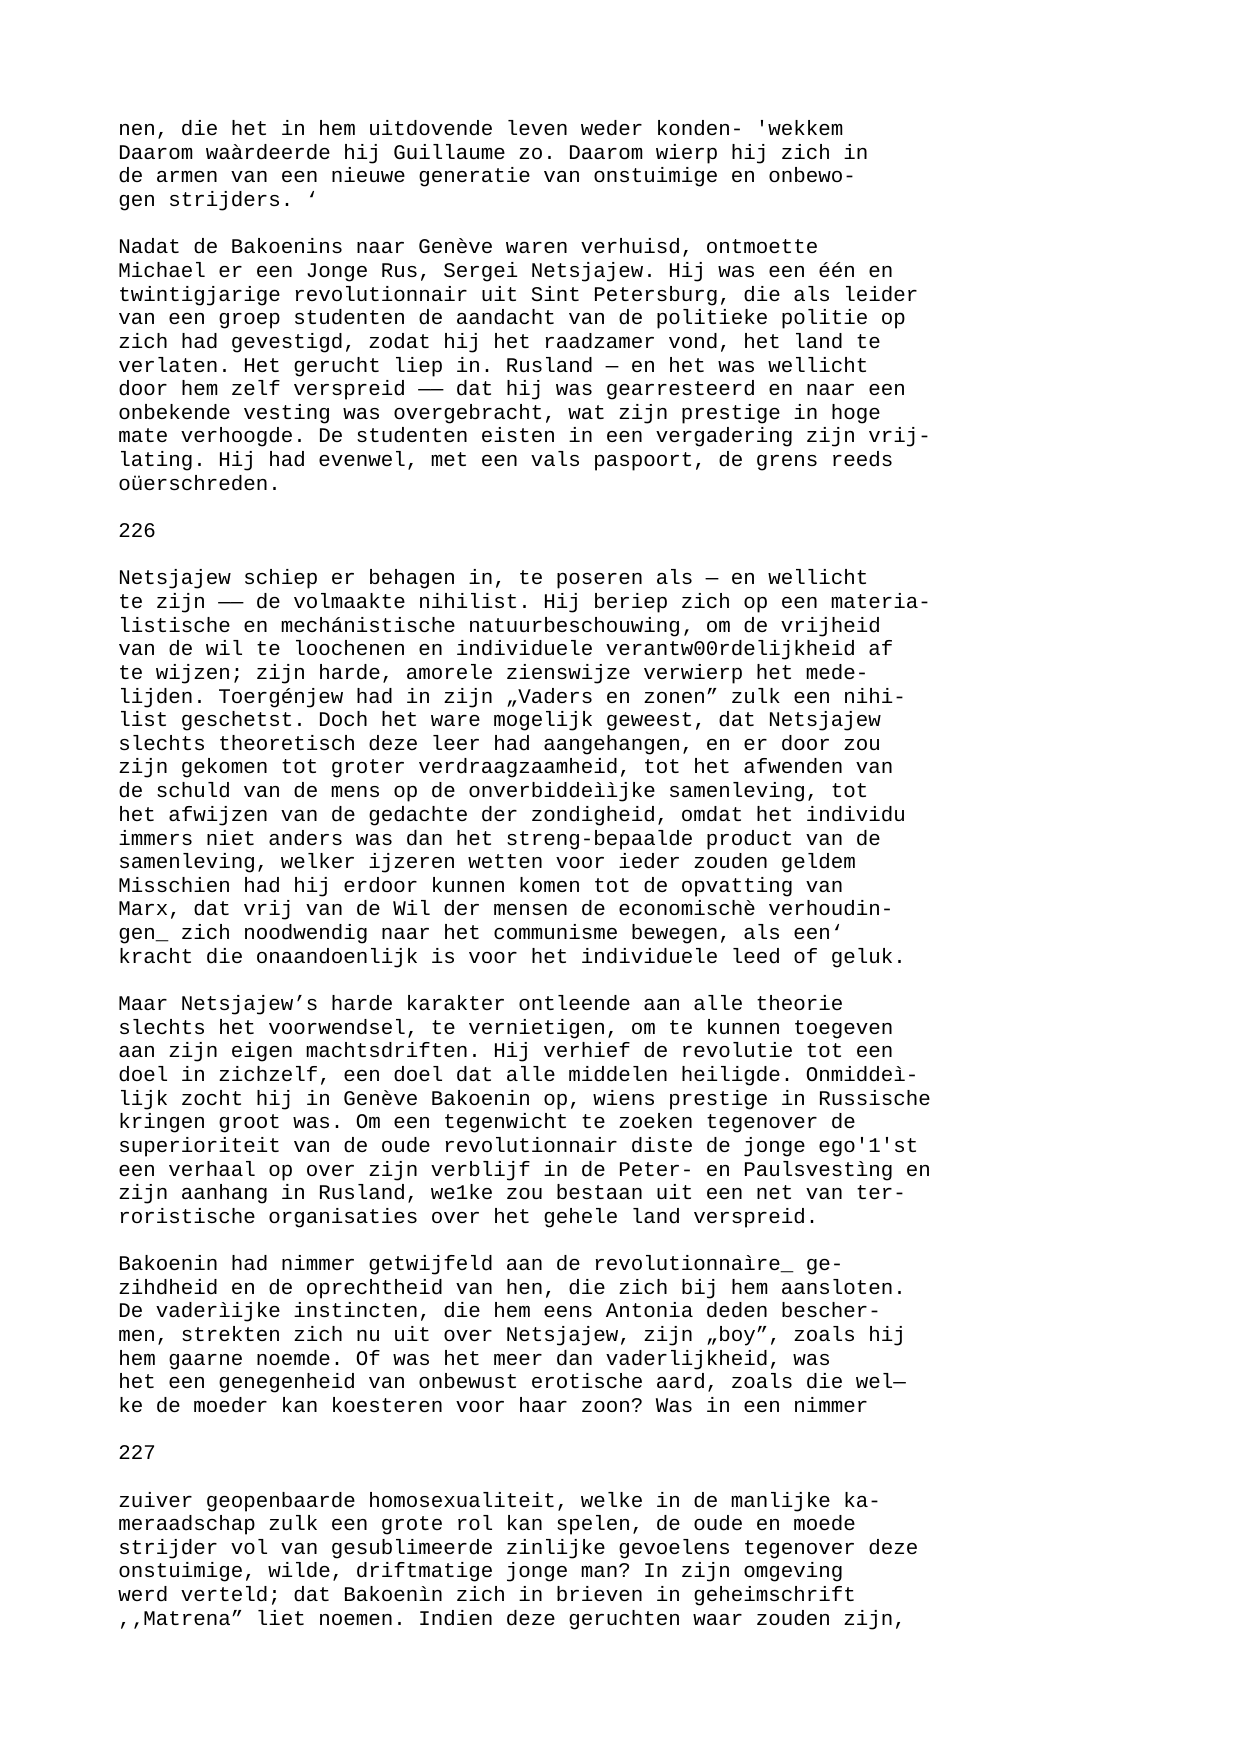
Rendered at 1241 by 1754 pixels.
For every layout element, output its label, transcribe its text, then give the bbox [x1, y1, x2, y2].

text lating. Hij had evenwel, met een vals paspoort, de grens reeds [118, 449, 1122, 473]
text nen, die het in hem uitdovende leven weder konden- 'wekkem [118, 118, 1122, 142]
text door hem zelf verspreid —— dat hij was gearresteerd en naar een [118, 378, 1122, 402]
text van de wil te loochenen en individuele verantw00rdelijkheid af [118, 638, 1122, 662]
text te zijn —— de volmaakte nihilist. Hij beriep zich op een materia- [118, 591, 1122, 615]
text oüerschreden. [118, 473, 1122, 496]
text twintigjarige revolutionnair uit Sint Petersburg, die als leider [118, 284, 1122, 307]
text slechts het voorwendsel, te vernietigen, om te kunnen toegeven [118, 1017, 1122, 1040]
text het een genegenheid van onbewust erotische aard, zoals die wel— [118, 1371, 1122, 1395]
text Maar Netsjajew’s harde karakter ontleende aan alle theorie [118, 993, 1122, 1017]
text zihdheid en de oprechtheid van hen, die zich bij hem aansloten. [118, 1277, 1122, 1300]
text De vaderìijke instincten, die hem eens Antonia deden bescher- [118, 1300, 1122, 1324]
text ,‚Matrena” liet noemen. Indien deze geruchten waar zouden zijn, [118, 1608, 1122, 1631]
text lijden. Toergénjew had in zijn „Vaders en zonen” zulk een nihi- [118, 686, 1122, 709]
text zijn aanhang in Rusland, we1ke zou bestaan uit een net van ter- [118, 1182, 1122, 1206]
text kracht die onaandoenlijk is voor het individuele leed of geluk. [118, 946, 1122, 969]
text het afwijzen van de gedachte der zondigheid, omdat het individu [118, 804, 1122, 827]
text listische en mechánistische natuurbeschouwing‚ om de vrijheid [118, 615, 1122, 638]
text list geschetst. Doch het ware mogelijk geweest, dat Netsjajew [118, 709, 1122, 733]
text Netsjajew schiep er behagen in, te poseren als — en wellicht [118, 567, 1122, 591]
text onstuimige, wilde, driftmatige jonge man? In zijn omgeving [118, 1561, 1122, 1584]
text doel in zichzelf, een doel dat alle middelen heiligde. Onmiddeì- [118, 1064, 1122, 1088]
text ke de moeder kan koesteren voor haar zoon? Was in een nimmer [118, 1395, 1122, 1419]
text kringen groot was. Om een tegenwicht te zoeken tegenover de [118, 1111, 1122, 1135]
text verlaten. Het gerucht liep in. Rusland — en het was wellicht [118, 354, 1122, 378]
text meraadschap zulk een grote rol kan spelen, de oude en moede [118, 1513, 1122, 1537]
text 227 [118, 1442, 1122, 1466]
text Nadat de Bakoenins naar Genève waren verhuisd, ontmoette [118, 236, 1122, 260]
text aan zijn eigen machtsdriften. Hij verhief de revolutie tot een [118, 1040, 1122, 1064]
text gen strijders. ‘ [118, 189, 1122, 213]
text werd verteld; dat Bakoenìn zich in brieven in geheimschrift [118, 1584, 1122, 1608]
text strijder vol van gesublimeerde zinlijke gevoelens tegenover deze [118, 1537, 1122, 1561]
text de armen van een nieuwe generatie van onstuimige en onbewo- [118, 165, 1122, 189]
text immers niet anders was dan het streng-bepaalde product van de [118, 827, 1122, 851]
text samenleving, welker ijzeren wetten voor ieder zouden geldem [118, 851, 1122, 875]
text hem gaarne noemde. Of was het meer dan vaderlijkheid, was [118, 1348, 1122, 1371]
text zijn gekomen tot groter verdraagzaamheid, tot het afwenden van [118, 757, 1122, 780]
text mate verhoogde. De studenten eisten in een vergadering zijn vrij- [118, 426, 1122, 449]
text men, strekten zich nu uit over Netsjajew, zijn „boy”, zoals hij [118, 1324, 1122, 1348]
text Bakoenin had nimmer getwijfeld aan de revolutionnaìre_ ge- [118, 1253, 1122, 1277]
text gen_ zich noodwendig naar het communisme bewegen, als een‘ [118, 922, 1122, 946]
text roristische organisaties over het gehele land verspreid. [118, 1206, 1122, 1229]
text te wijzen; zijn harde, amorele zienswijze verwierp het mede- [118, 662, 1122, 686]
text Marx, dat vrij van de Wil der mensen de economischè verhoudin- [118, 898, 1122, 922]
text zuiver geopenbaarde homosexualiteit, welke in de manlijke ka- [118, 1489, 1122, 1513]
text lijk zocht hij in Genève Bakoenin op, wiens prestige in Russische [118, 1088, 1122, 1111]
text zich had gevestigd, zodat hij het raadzamer vond, het land te [118, 331, 1122, 354]
text 226 [118, 520, 1122, 544]
text Daarom waàrdeerde hij Guillaume zo. Daarom wierp hij zich in [118, 142, 1122, 165]
text Misschien had hij erdoor kunnen komen tot de opvatting van [118, 875, 1122, 898]
text onbekende vesting was overgebracht, wat zijn prestige in hoge [118, 402, 1122, 426]
text een verhaal op over zijn verblijf in de Peter- en Paulsvestìng en [118, 1158, 1122, 1182]
text Michael er een Jonge Rus, Sergei Netsjajew. Hij was een één en [118, 260, 1122, 284]
text de schuld van de mens op de onverbiddeììjke samenleving, tot [118, 780, 1122, 804]
text van een groep studenten de aandacht van de politieke politie op [118, 307, 1122, 331]
text slechts theoretisch deze leer had aangehangen, en er door zou [118, 733, 1122, 757]
text superioriteit van de oude revolutionnair diste de jonge ego'1'st [118, 1135, 1122, 1158]
